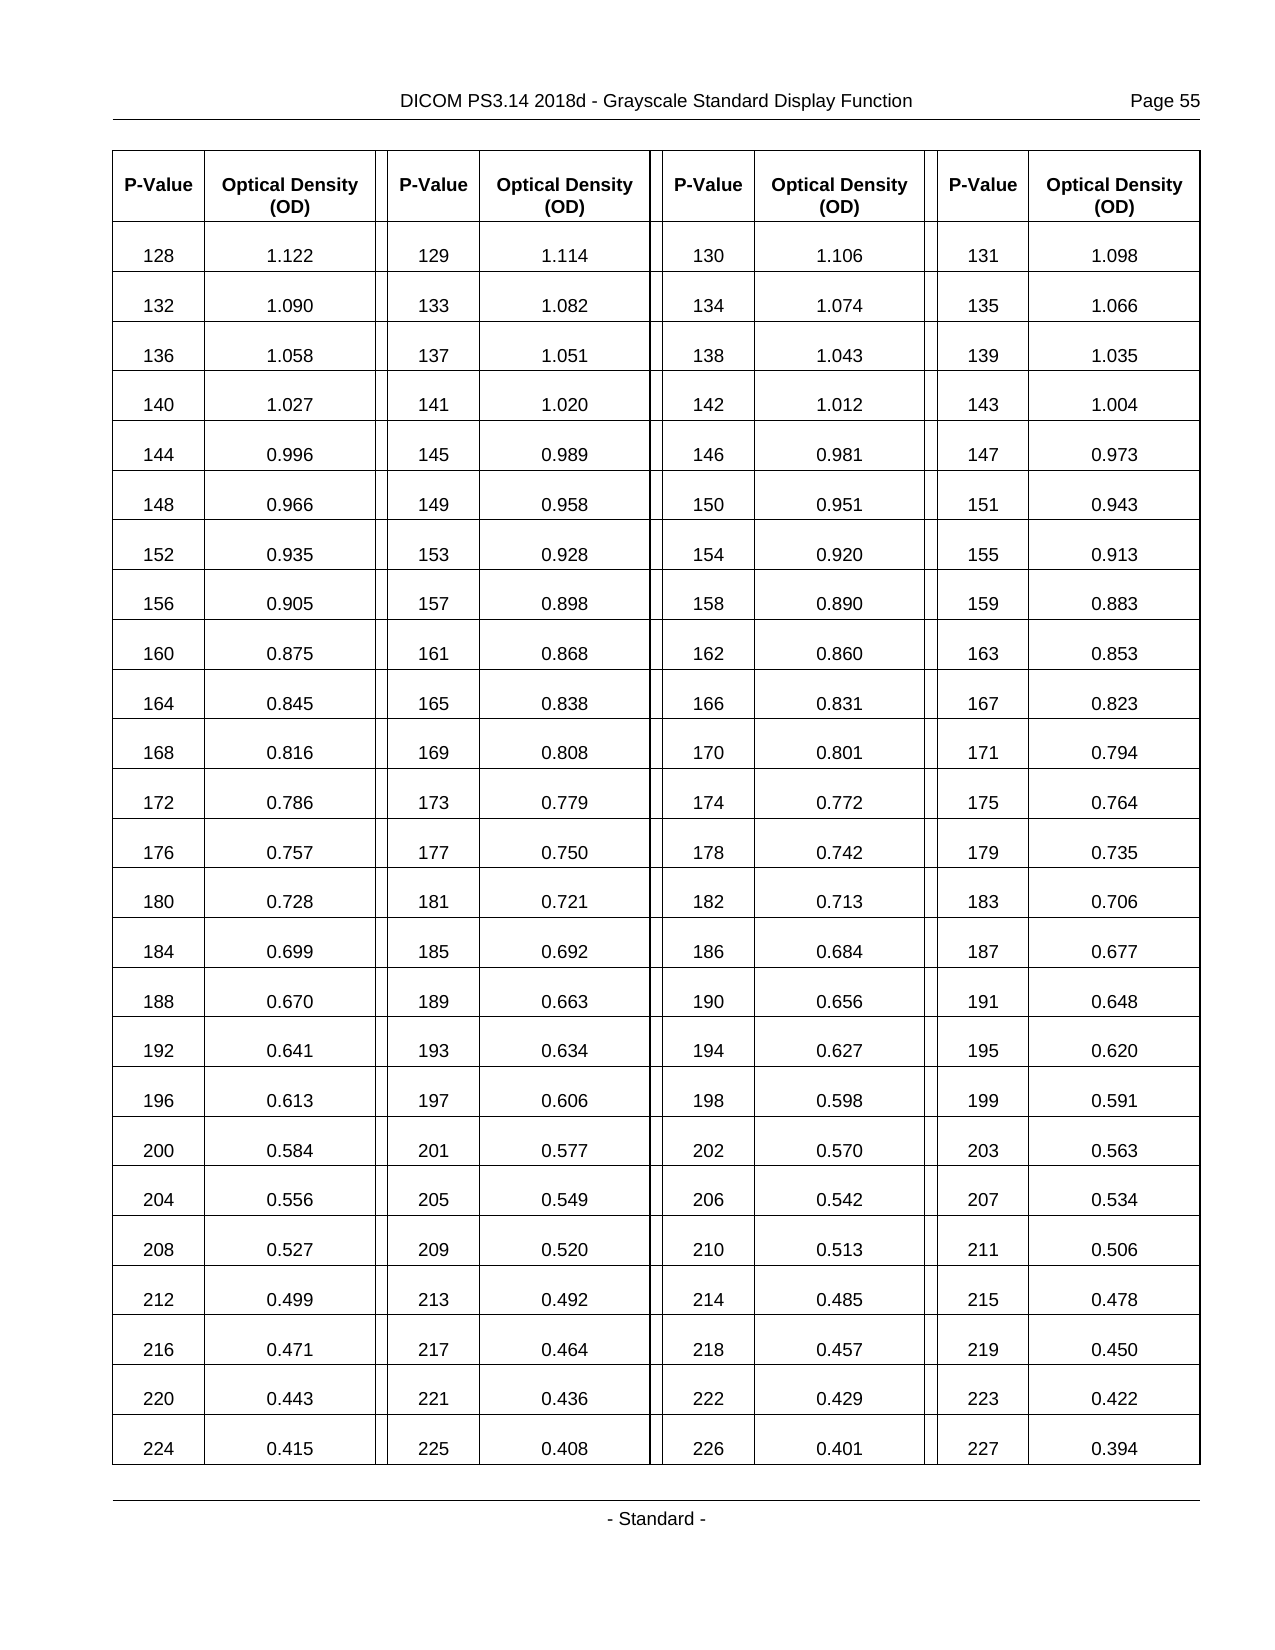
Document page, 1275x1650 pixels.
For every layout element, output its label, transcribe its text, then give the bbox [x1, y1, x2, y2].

table_cell 145 [388, 421, 479, 470]
table_cell [651, 1117, 662, 1165]
table_cell [651, 769, 662, 817]
table_cell 0.634 [480, 1017, 649, 1066]
table_cell 144 [113, 421, 204, 470]
table_header P-Value [938, 151, 1028, 221]
table_cell 0.648 [1029, 968, 1199, 1016]
table_cell 0.816 [205, 719, 375, 768]
table_cell 0.838 [480, 670, 649, 718]
table_cell 0.450 [1029, 1315, 1199, 1364]
table_cell 159 [938, 570, 1028, 619]
table_header [925, 151, 937, 221]
table_cell 175 [938, 769, 1028, 817]
table_cell [376, 471, 387, 519]
table_cell [925, 968, 937, 1016]
table_cell [651, 570, 662, 619]
table_cell [925, 570, 937, 619]
table_cell 196 [113, 1067, 204, 1116]
table_cell 0.757 [205, 819, 375, 867]
table_cell 225 [388, 1415, 479, 1463]
table_cell [651, 371, 662, 420]
table_cell 0.663 [480, 968, 649, 1016]
table_cell 1.106 [755, 222, 924, 271]
table_cell 1.058 [205, 322, 375, 370]
table_cell 184 [113, 918, 204, 967]
table_cell 150 [663, 471, 754, 519]
table_header P-Value [663, 151, 754, 221]
table_cell 1.035 [1029, 322, 1199, 370]
table_cell 0.764 [1029, 769, 1199, 817]
table_cell [925, 1166, 937, 1215]
table_cell [376, 421, 387, 470]
table_cell 0.721 [480, 868, 649, 917]
table_cell 1.122 [205, 222, 375, 271]
table_cell [651, 322, 662, 370]
table_cell 190 [663, 968, 754, 1016]
table_cell 198 [663, 1067, 754, 1116]
table_cell 0.429 [755, 1365, 924, 1414]
table_cell 0.699 [205, 918, 375, 967]
table_cell 0.966 [205, 471, 375, 519]
table_cell 0.534 [1029, 1166, 1199, 1215]
table_cell 0.471 [205, 1315, 375, 1364]
table_cell 0.905 [205, 570, 375, 619]
table_cell 129 [388, 222, 479, 271]
table_cell 166 [663, 670, 754, 718]
table_cell 189 [388, 968, 479, 1016]
table_cell [376, 1266, 387, 1314]
table_cell 183 [938, 868, 1028, 917]
table_cell [925, 1067, 937, 1116]
table_cell 224 [113, 1415, 204, 1463]
table_cell [925, 670, 937, 718]
table_cell 0.620 [1029, 1017, 1199, 1066]
table_cell 0.577 [480, 1117, 649, 1165]
table_cell [925, 819, 937, 867]
table_cell 0.935 [205, 520, 375, 569]
table_cell 172 [113, 769, 204, 817]
table_cell 0.779 [480, 769, 649, 817]
table_cell [376, 520, 387, 569]
table_cell [651, 272, 662, 321]
table_cell 0.786 [205, 769, 375, 817]
table_cell [376, 868, 387, 917]
table_cell 0.823 [1029, 670, 1199, 718]
table_cell 149 [388, 471, 479, 519]
table_cell 165 [388, 670, 479, 718]
table_cell 146 [663, 421, 754, 470]
table_cell 1.090 [205, 272, 375, 321]
table_cell 0.860 [755, 620, 924, 668]
table_cell [925, 1266, 937, 1314]
table_cell 0.831 [755, 670, 924, 718]
table_cell 0.772 [755, 769, 924, 817]
table_cell [925, 769, 937, 817]
table_cell 0.492 [480, 1266, 649, 1314]
table_cell 132 [113, 272, 204, 321]
table_cell 200 [113, 1117, 204, 1165]
table_cell [925, 918, 937, 967]
table_cell 0.570 [755, 1117, 924, 1165]
table_cell [925, 421, 937, 470]
table_cell 0.728 [205, 868, 375, 917]
table_cell 162 [663, 620, 754, 668]
table_header P-Value [113, 151, 204, 221]
table_cell 1.051 [480, 322, 649, 370]
table_cell [376, 1166, 387, 1215]
table_cell [376, 272, 387, 321]
table_cell 0.485 [755, 1266, 924, 1314]
table_header Optical Density (OD) [1029, 151, 1199, 221]
table_cell [651, 1017, 662, 1066]
table_cell 0.928 [480, 520, 649, 569]
table_cell 137 [388, 322, 479, 370]
table_cell [651, 968, 662, 1016]
table_cell [925, 868, 937, 917]
table_cell 202 [663, 1117, 754, 1165]
table_cell 222 [663, 1365, 754, 1414]
table_cell 142 [663, 371, 754, 420]
table_cell 1.004 [1029, 371, 1199, 420]
table_cell 0.920 [755, 520, 924, 569]
table_cell 0.401 [755, 1415, 924, 1463]
table_cell 177 [388, 819, 479, 867]
table_cell 0.563 [1029, 1117, 1199, 1165]
table_cell 220 [113, 1365, 204, 1414]
table_cell 0.875 [205, 620, 375, 668]
table_cell 128 [113, 222, 204, 271]
table_cell 219 [938, 1315, 1028, 1364]
table_cell [925, 1365, 937, 1414]
table_cell 0.527 [205, 1216, 375, 1265]
table_cell [376, 371, 387, 420]
table_cell 212 [113, 1266, 204, 1314]
table_cell 0.549 [480, 1166, 649, 1215]
table_cell 133 [388, 272, 479, 321]
table_cell 0.641 [205, 1017, 375, 1066]
table_header Optical Density (OD) [755, 151, 924, 221]
table_cell 0.598 [755, 1067, 924, 1116]
table_cell [376, 620, 387, 668]
table_cell 214 [663, 1266, 754, 1314]
table_cell 191 [938, 968, 1028, 1016]
table_cell 176 [113, 819, 204, 867]
table_cell 173 [388, 769, 479, 817]
table_cell 221 [388, 1365, 479, 1414]
table_cell 0.958 [480, 471, 649, 519]
table_cell 194 [663, 1017, 754, 1066]
table_cell [376, 819, 387, 867]
table_cell 0.606 [480, 1067, 649, 1116]
table_cell 217 [388, 1315, 479, 1364]
table_cell [376, 968, 387, 1016]
table_cell 1.066 [1029, 272, 1199, 321]
table_cell [651, 1166, 662, 1215]
table_cell 0.913 [1029, 520, 1199, 569]
table_cell 155 [938, 520, 1028, 569]
table_cell 197 [388, 1067, 479, 1116]
table_cell 147 [938, 421, 1028, 470]
table_cell 201 [388, 1117, 479, 1165]
table_cell [651, 918, 662, 967]
table_cell 0.499 [205, 1266, 375, 1314]
table_cell [376, 570, 387, 619]
table_cell 227 [938, 1415, 1028, 1463]
table_cell 209 [388, 1216, 479, 1265]
table_cell [651, 719, 662, 768]
table_cell [925, 1415, 937, 1463]
table_cell 0.845 [205, 670, 375, 718]
table_cell 163 [938, 620, 1028, 668]
table_cell [376, 222, 387, 271]
table_cell 174 [663, 769, 754, 817]
table_cell [376, 1365, 387, 1414]
table_cell 1.012 [755, 371, 924, 420]
table_cell [376, 1415, 387, 1463]
table_cell 0.981 [755, 421, 924, 470]
table_cell 143 [938, 371, 1028, 420]
table_cell 0.692 [480, 918, 649, 967]
table_cell 1.082 [480, 272, 649, 321]
table_cell [925, 371, 937, 420]
table_header [376, 151, 387, 221]
table_cell [925, 222, 937, 271]
table_cell [925, 719, 937, 768]
table_cell 153 [388, 520, 479, 569]
table_cell [925, 1017, 937, 1066]
table_cell 0.542 [755, 1166, 924, 1215]
table_cell 160 [113, 620, 204, 668]
table_cell 0.898 [480, 570, 649, 619]
table_header [651, 151, 662, 221]
table_cell 164 [113, 670, 204, 718]
table_cell 0.951 [755, 471, 924, 519]
table_cell 0.801 [755, 719, 924, 768]
table_cell 168 [113, 719, 204, 768]
table_cell 170 [663, 719, 754, 768]
table_cell 0.591 [1029, 1067, 1199, 1116]
table_cell [651, 421, 662, 470]
table_cell 210 [663, 1216, 754, 1265]
table_cell 0.506 [1029, 1216, 1199, 1265]
table_cell 180 [113, 868, 204, 917]
table_cell 186 [663, 918, 754, 967]
table_cell 0.513 [755, 1216, 924, 1265]
table_cell 1.098 [1029, 222, 1199, 271]
table_cell 1.027 [205, 371, 375, 420]
table_cell [376, 1067, 387, 1116]
table_cell 0.457 [755, 1315, 924, 1364]
table_cell 135 [938, 272, 1028, 321]
table_cell 216 [113, 1315, 204, 1364]
table_cell [376, 1017, 387, 1066]
table_cell 156 [113, 570, 204, 619]
table_cell 195 [938, 1017, 1028, 1066]
table_cell 131 [938, 222, 1028, 271]
table_cell 0.408 [480, 1415, 649, 1463]
table_cell 0.713 [755, 868, 924, 917]
table_cell 226 [663, 1415, 754, 1463]
table_cell 130 [663, 222, 754, 271]
table_cell [651, 1415, 662, 1463]
table_cell [925, 620, 937, 668]
table_cell 0.556 [205, 1166, 375, 1215]
table_cell [925, 322, 937, 370]
table_cell 141 [388, 371, 479, 420]
table_cell 204 [113, 1166, 204, 1215]
table_cell 167 [938, 670, 1028, 718]
table_cell 203 [938, 1117, 1028, 1165]
table_cell [376, 1315, 387, 1364]
table_cell 0.742 [755, 819, 924, 867]
table_cell 223 [938, 1365, 1028, 1414]
table_cell 188 [113, 968, 204, 1016]
table_cell [925, 520, 937, 569]
table_cell 218 [663, 1315, 754, 1364]
table_cell 0.989 [480, 421, 649, 470]
table_cell 152 [113, 520, 204, 569]
table_cell [376, 769, 387, 817]
table_cell 1.114 [480, 222, 649, 271]
table_cell [651, 868, 662, 917]
table_cell 161 [388, 620, 479, 668]
table_cell 157 [388, 570, 479, 619]
table_cell 185 [388, 918, 479, 967]
table_cell 199 [938, 1067, 1028, 1116]
table_cell [651, 620, 662, 668]
table_cell 0.478 [1029, 1266, 1199, 1314]
table_cell 179 [938, 819, 1028, 867]
table_cell 0.750 [480, 819, 649, 867]
table_cell 0.684 [755, 918, 924, 967]
table_cell 0.735 [1029, 819, 1199, 867]
table_cell [651, 1067, 662, 1116]
table_cell 158 [663, 570, 754, 619]
table_cell [925, 272, 937, 321]
table_cell 0.943 [1029, 471, 1199, 519]
table_cell 0.868 [480, 620, 649, 668]
table_cell [376, 918, 387, 967]
table_cell 0.627 [755, 1017, 924, 1066]
table_header Optical Density (OD) [205, 151, 375, 221]
table_cell 207 [938, 1166, 1028, 1215]
table_cell 0.415 [205, 1415, 375, 1463]
table_cell 215 [938, 1266, 1028, 1314]
table_cell [651, 819, 662, 867]
table_cell 1.043 [755, 322, 924, 370]
table_cell 213 [388, 1266, 479, 1314]
table_cell 134 [663, 272, 754, 321]
table_cell [651, 1315, 662, 1364]
table_cell 178 [663, 819, 754, 867]
table_cell [376, 322, 387, 370]
table_cell 205 [388, 1166, 479, 1215]
table_cell 0.890 [755, 570, 924, 619]
table_cell 0.584 [205, 1117, 375, 1165]
table_cell 0.464 [480, 1315, 649, 1364]
table_cell 0.656 [755, 968, 924, 1016]
table_cell 181 [388, 868, 479, 917]
table_cell 0.794 [1029, 719, 1199, 768]
table_cell [651, 471, 662, 519]
table_cell 0.883 [1029, 570, 1199, 619]
table_cell 0.677 [1029, 918, 1199, 967]
table_cell 139 [938, 322, 1028, 370]
table_cell [925, 1117, 937, 1165]
table_cell [925, 1216, 937, 1265]
table_cell 0.973 [1029, 421, 1199, 470]
table_cell 148 [113, 471, 204, 519]
table_cell 154 [663, 520, 754, 569]
table_cell 0.706 [1029, 868, 1199, 917]
table_cell [376, 719, 387, 768]
table_cell 182 [663, 868, 754, 917]
table_cell [651, 670, 662, 718]
table_cell 151 [938, 471, 1028, 519]
table_cell 211 [938, 1216, 1028, 1265]
table_cell 0.853 [1029, 620, 1199, 668]
table_cell [651, 1365, 662, 1414]
table_cell [376, 670, 387, 718]
table_cell 0.808 [480, 719, 649, 768]
table_header P-Value [388, 151, 479, 221]
table_cell [651, 1266, 662, 1314]
table_cell 0.436 [480, 1365, 649, 1414]
table_cell 0.394 [1029, 1415, 1199, 1463]
table_cell 140 [113, 371, 204, 420]
table_cell 0.670 [205, 968, 375, 1016]
table_cell 171 [938, 719, 1028, 768]
table_cell 136 [113, 322, 204, 370]
table_cell 206 [663, 1166, 754, 1215]
table_cell 0.613 [205, 1067, 375, 1116]
table_cell 169 [388, 719, 479, 768]
table_cell 1.074 [755, 272, 924, 321]
table_cell [651, 1216, 662, 1265]
table_cell [376, 1216, 387, 1265]
table_cell [651, 222, 662, 271]
table_cell 192 [113, 1017, 204, 1066]
table_cell 138 [663, 322, 754, 370]
table_cell 0.443 [205, 1365, 375, 1414]
table_cell 0.996 [205, 421, 375, 470]
table_cell [925, 1315, 937, 1364]
table_header Optical Density (OD) [480, 151, 649, 221]
table_cell [925, 471, 937, 519]
table_cell 208 [113, 1216, 204, 1265]
table_cell 187 [938, 918, 1028, 967]
table_cell 193 [388, 1017, 479, 1066]
table_cell [651, 520, 662, 569]
table_cell 0.520 [480, 1216, 649, 1265]
table_cell [376, 1117, 387, 1165]
table_cell 0.422 [1029, 1365, 1199, 1414]
table_cell 1.020 [480, 371, 649, 420]
